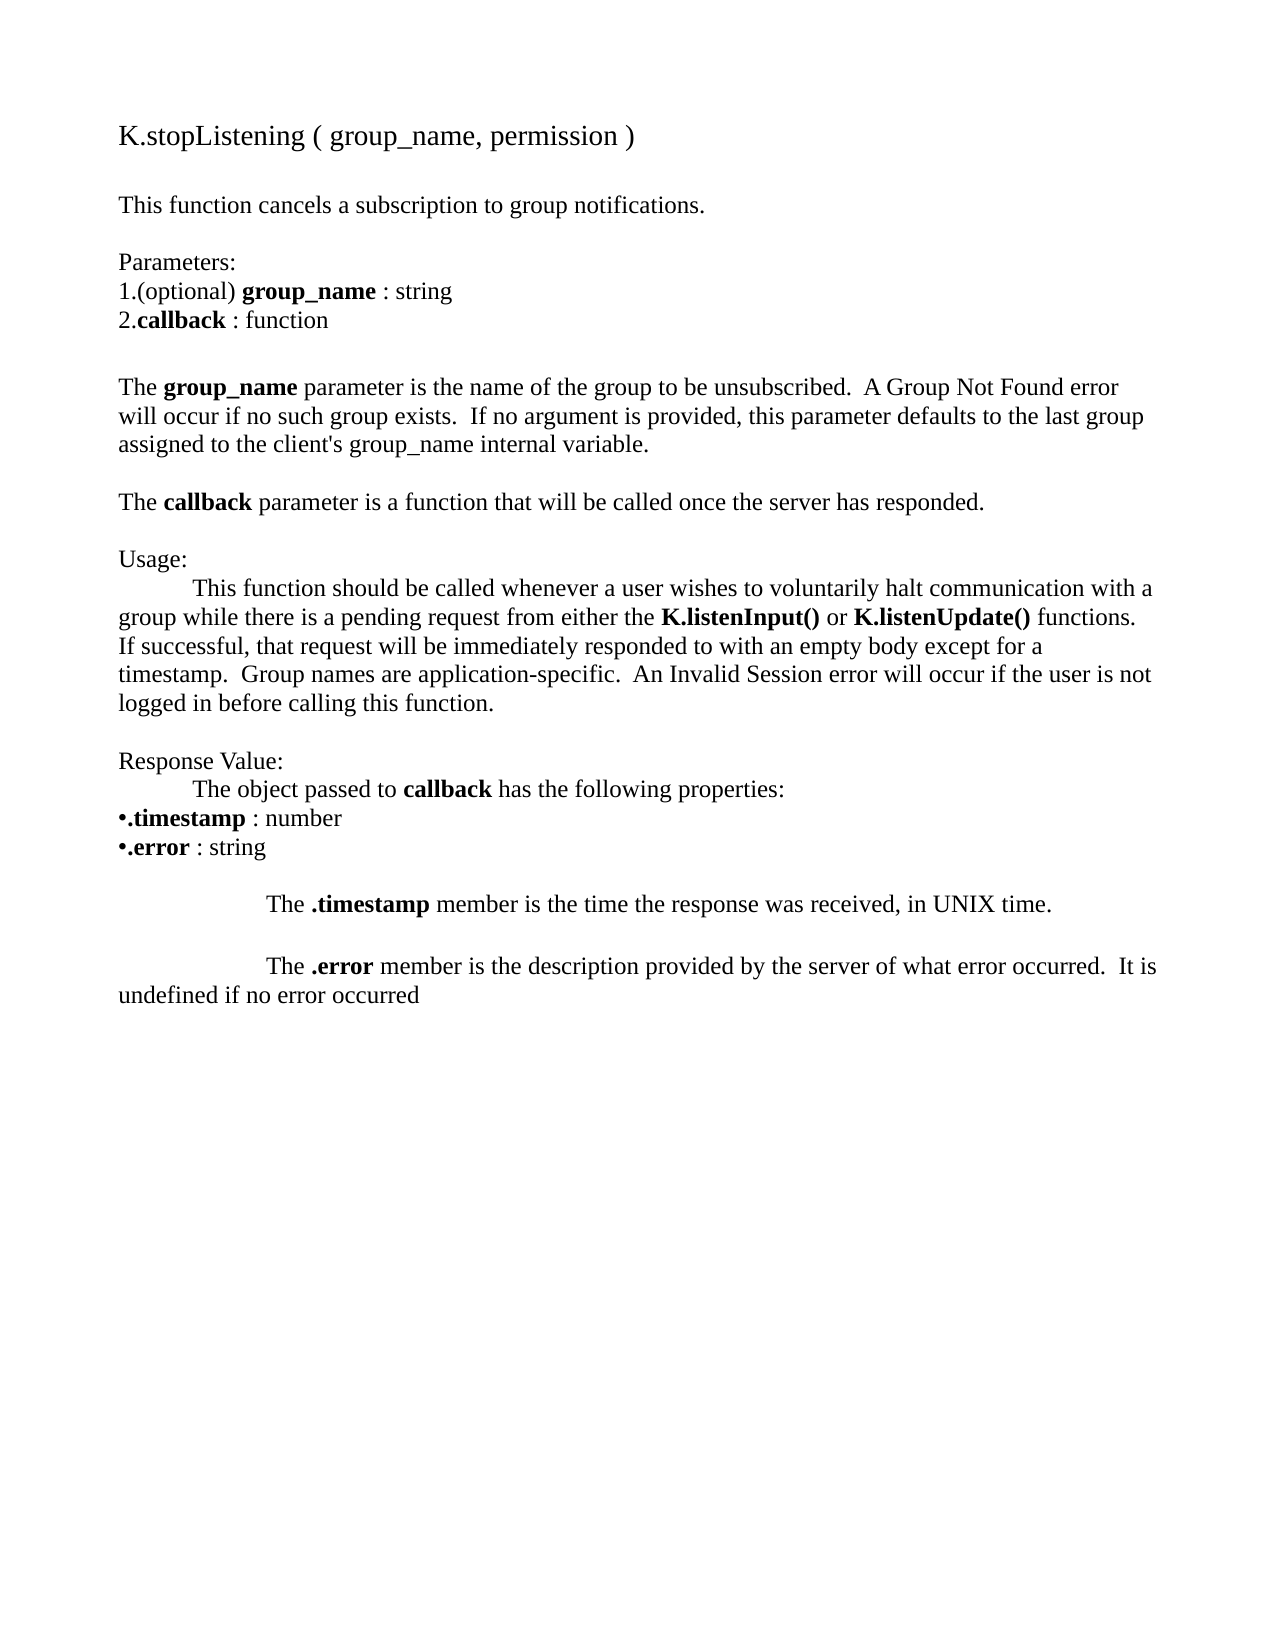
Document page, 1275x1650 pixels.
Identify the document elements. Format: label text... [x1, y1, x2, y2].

text Usage: [118, 544, 1157, 573]
text The object passed to callback has the following properties: [118, 774, 1157, 803]
text This function should be called whenever a user wishes to voluntarily halt communication with a group while there is a pending request from either the K.listenInput() or K.listenUpdate() functions. If successful, that request will be immediately responded to with an empty body except for a timestamp. Group names are application-specific. An Invalid Session error will occur if the user is not logged in before calling this function. [118, 573, 1157, 717]
text This function cancels a subscription to group notifications. [118, 190, 1157, 219]
text K.stopListening ( group_name, permission ) [118, 118, 1157, 152]
text The .error member is the description provided by the server of what error occurred. It is undefined if no error occurred [118, 947, 1157, 1009]
list .timestamp : number [118, 803, 1157, 832]
text The group_name parameter is the name of the group to be unsubscribed. A Group Not Found error will occur if no such group exists. If no argument is provided, this parameter defaults to the last group assigned to the client's group_name internal variable. [118, 372, 1157, 458]
text The callback parameter is a function that will be called once the server has responded. [118, 487, 1157, 516]
text The .timestamp member is the time the response was received, in UNIX time. [118, 889, 1157, 918]
list .error : string [118, 832, 1157, 861]
text Response Value: [118, 746, 1157, 774]
list callback : function [118, 305, 1157, 334]
list (optional) group_name : string [118, 276, 1157, 305]
text Parameters: [118, 247, 1157, 276]
